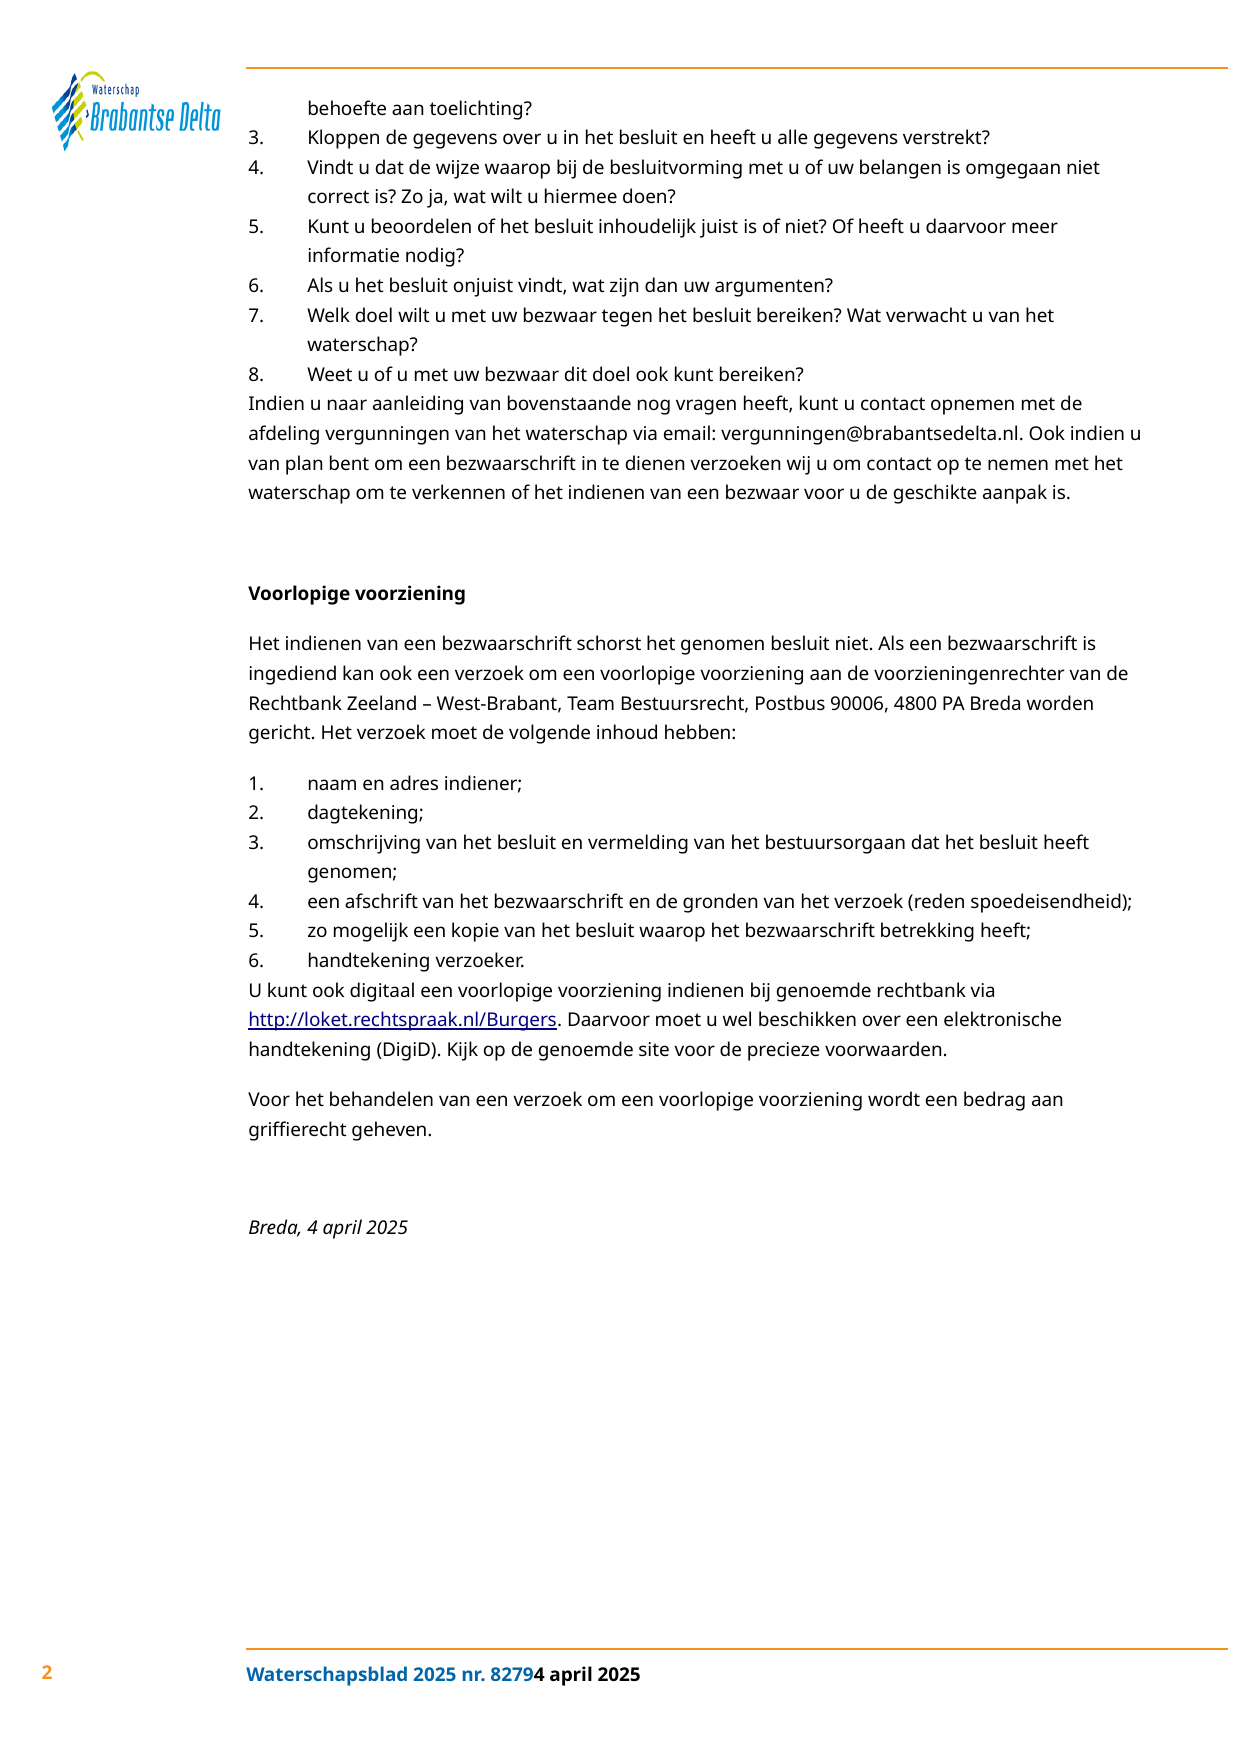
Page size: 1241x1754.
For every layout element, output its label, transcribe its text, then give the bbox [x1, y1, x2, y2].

picture [41, 47, 231, 172]
list dagtekening; [248, 799, 1152, 825]
list Vindt u dat de wijze waarop bij de besluitvorming met u of uw belangen is omgegaan niet correct is? Zo ja, wat wilt u hiermee doen? [248, 154, 1152, 209]
list Welk doel wilt u met uw bezwaar tegen het besluit bereiken? Wat verwacht u van het waterschap? [248, 302, 1152, 357]
list Weet u of u met uw bezwaar dit doel ook kunt bereiken? [248, 361, 1152, 387]
list naam en adres indiener; [248, 770, 1152, 796]
list Kloppen de gegevens over u in het besluit en heeft u alle gegevens verstrekt? [248, 124, 1152, 150]
text Voorlopige voorziening [248, 580, 1152, 606]
list een afschrift van het bezwaarschrift en de gronden van het verzoek (reden spoedeisendheid); [248, 888, 1152, 914]
text Indien u naar aanleiding van bovenstaande nog vragen heeft, kunt u contact opnemen met de afdeling vergunningen van het waterschap via email: vergunningen@brabantsedelta.nl. Ook indien u van plan bent om een bezwaarschrift in te dienen verzoeken wij u om contact op te nemen met het waterschap om te verkennen of het indienen van een bezwaar voor u de geschikte aanpak is. [248, 391, 1152, 505]
list Als u het besluit onjuist vindt, wat zijn dan uw argumenten? [248, 272, 1152, 298]
list zo mogelijk een kopie van het besluit waarop het bezwaarschrift betrekking heeft; [248, 918, 1152, 943]
text Voor het behandelen van een verzoek om een voorlopige voorziening wordt een bedrag aan griffierecht geheven. [248, 1086, 1152, 1142]
text U kunt ook digitaal een voorlopige voorziening indienen bij genoemde rechtbank via http://loket.rechtspraak.nl/Burgers. Daarvoor moet u wel beschikken over een elektronische handtekening (DigiD). Kijk op de genoemde site voor de precieze voorwaarden. [248, 977, 1152, 1062]
list Kunt u beoordelen of het besluit inhoudelijk juist is of niet? Of heeft u daarvoor meer informatie nodig? [248, 213, 1152, 268]
text Het indienen van een bezwaarschrift schorst het genomen besluit niet. Als een bezwaarschrift is ingediend kan ook een verzoek om een voorlopige voorziening aan de voorzieningenrechter van de Rechtbank Zeeland – West-Brabant, Team Bestuursrecht, Postbus 90006, 4800 PA Breda worden gericht. Het verzoek moet de volgende inhoud hebben: [248, 631, 1152, 745]
list omschrijving van het besluit en vermelding van het bestuursorgaan dat het besluit heeft genomen; [248, 829, 1152, 884]
text Breda, 4 april 2025 [248, 1214, 1152, 1240]
list behoefte aan toelichting? [248, 95, 1152, 121]
list handtekening verzoeker. [248, 947, 1152, 973]
